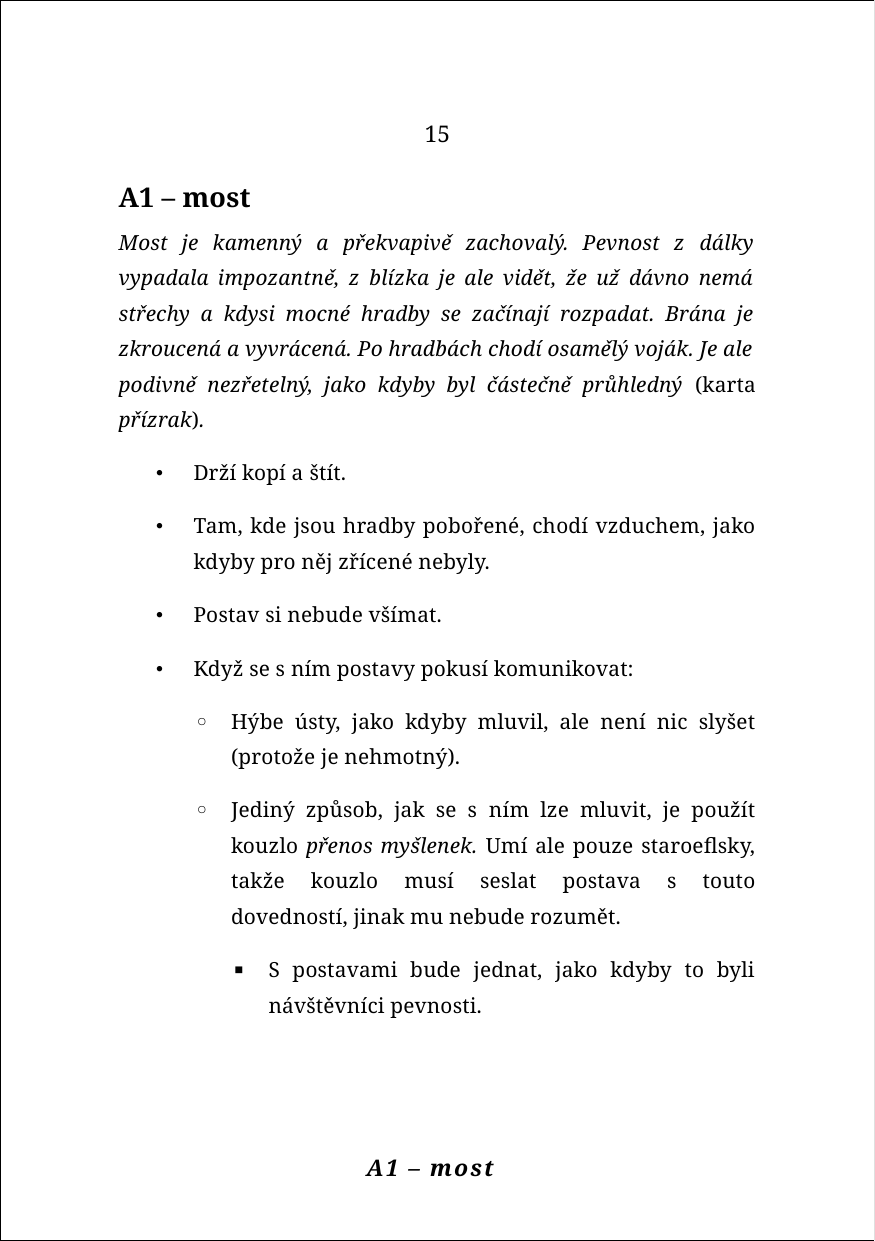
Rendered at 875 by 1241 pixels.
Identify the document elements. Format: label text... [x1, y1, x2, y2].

text Most je kamenný a⁠ překvapivě zachovalý. Pevnost z⁠ dálky vypadala impozantně, z⁠ blízka je ale vidět, že už dávno nemá střechy a⁠ kdysi mocné hradby se začínají rozpadat. Brána je zkroucená a⁠ vyvrácená. Po hradbách chodí osamělý voják. Je ale podivně nezřetelný, jako kdyby byl částečně průhledný (karta přízrak). [118, 228, 756, 434]
list S⁠ postavami bude jednat, jako kdyby to byli návštěvníci pevnosti. [231, 955, 756, 1019]
list Drží kopí a⁠ štít. [156, 458, 756, 487]
list Hýbe ústy, jako kdyby mluvil, ale není nic slyšet (protože je nehmotný). [193, 707, 756, 771]
list Když se s⁠ ním postavy pokusí komunikovat: [156, 654, 756, 682]
list Postav si nebude všímat. [156, 600, 756, 629]
list Jediný způsob, jak se s⁠ ním lze mluvit, je použít kouzlo přenos myšlenek. Umí ale pouze staroeflsky, takže kouzlo musí seslat postava s touto dovedností, jinak mu nebude rozumět. [193, 796, 756, 931]
subtitle A1 – most [118, 179, 756, 216]
list Tam, kde jsou hradby pobořené, chodí vzduchem, jako kdyby pro něj zřícené nebyly. [156, 512, 756, 576]
